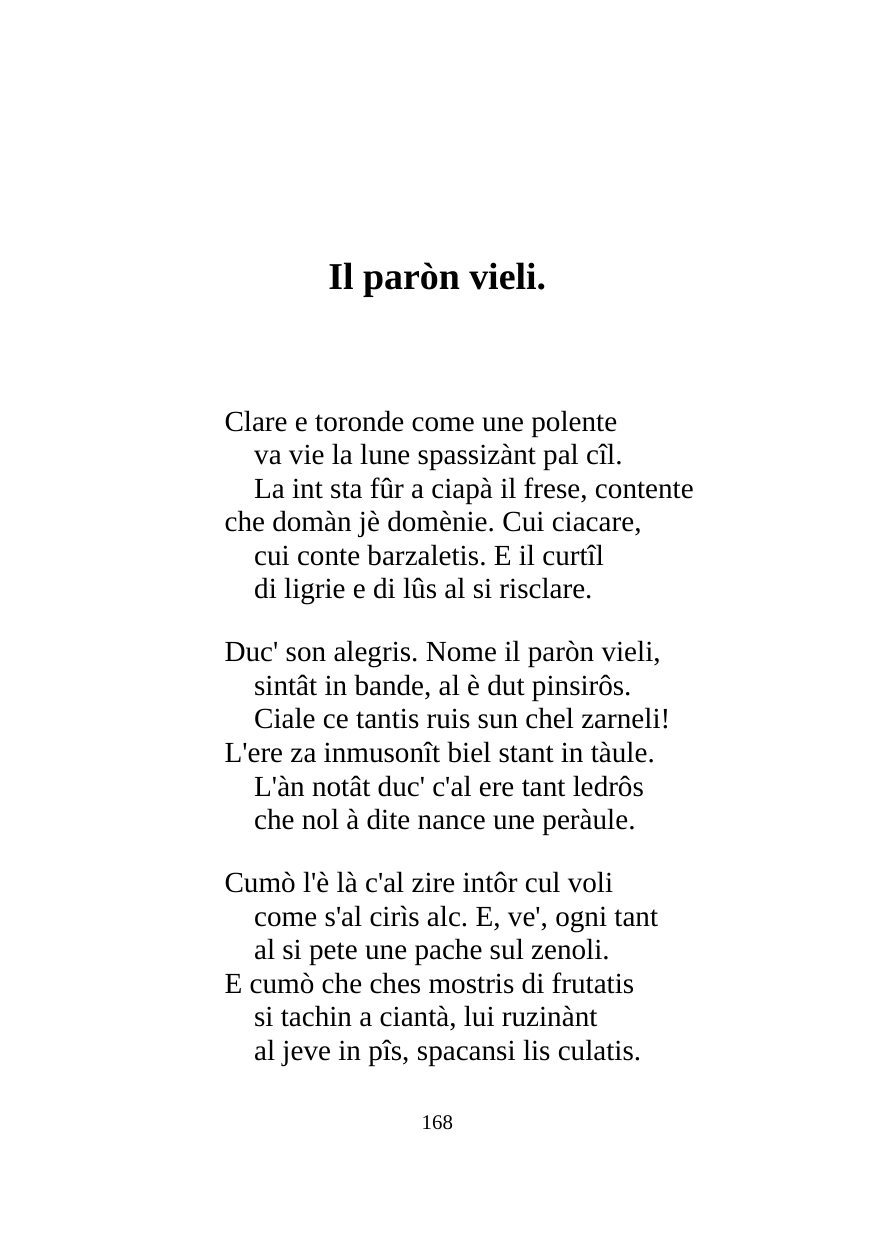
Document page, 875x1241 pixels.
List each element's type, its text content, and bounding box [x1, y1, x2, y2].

text L'ere za inmusonît biel stant in tàule. L'àn notât duc' c'al ere tant ledrôs che nol à dite nance une peràule. [224, 735, 768, 836]
text Clare e toronde come une polente va vie la lune spassizànt pal cîl. La int sta fûr a ciapà il frese, contente [224, 404, 768, 504]
text che domàn jè domènie. Cui ciacare, cui conte barzaletis. E il curtîl di ligrie e di lûs al si risclare. [224, 504, 768, 605]
subtitle Il paròn vieli. [106, 254, 768, 297]
text Duc' son alegris. Nome il paròn vieli, sintât in bande, al è dut pinsirôs. Ciale ce tantis ruis sun chel zarneli! [224, 634, 768, 735]
text Cumò l'è là c'al zire intôr cul voli come s'al cirìs alc. E, ve', ogni tant al si pete une pache sul zenoli. [224, 865, 768, 966]
text E cumò che ches mostris di frutatis si tachin a ciantà, lui ruzinànt al jeve in pîs, spacansi lis culatis. [224, 966, 768, 1066]
